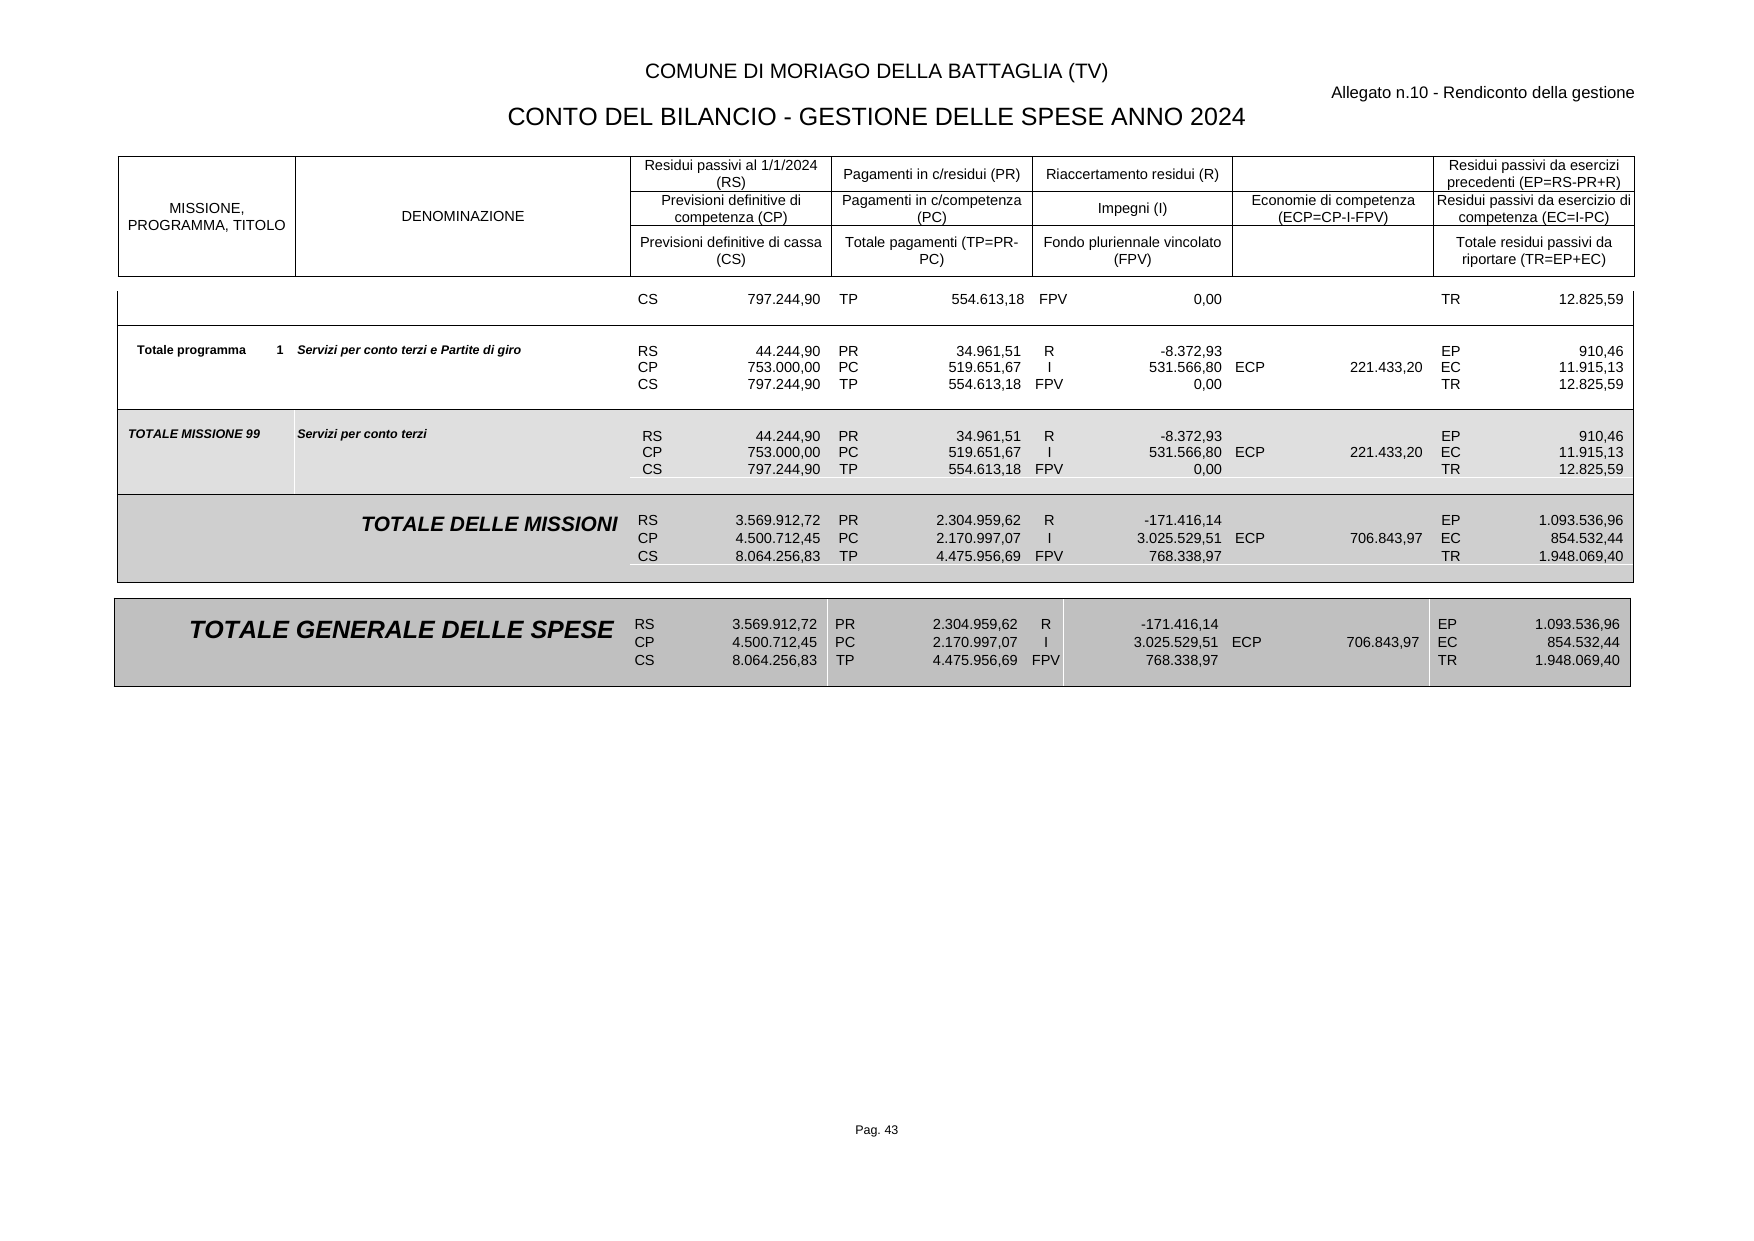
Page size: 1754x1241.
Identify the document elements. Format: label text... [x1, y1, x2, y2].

table_cell [1229, 668, 1264, 686]
table_cell 519.651,67 [866, 359, 1031, 376]
table_cell [1067, 326, 1232, 342]
table_cell PC [831, 444, 866, 461]
table_cell TP [828, 650, 863, 668]
table_cell 797.244,90 [665, 376, 831, 393]
table_cell [831, 393, 866, 409]
table_cell [1264, 650, 1429, 668]
table_header [1064, 599, 1229, 616]
table_cell [630, 495, 665, 512]
table_cell 3.025.529,51 [1067, 529, 1232, 547]
table_cell [1468, 393, 1633, 409]
table_cell 1.093.536,96 [1465, 616, 1630, 632]
table_cell [1465, 668, 1630, 686]
table_cell 3.569.912,72 [662, 616, 827, 632]
table_cell TR [1433, 376, 1468, 393]
table_cell CP [627, 632, 662, 650]
table_cell [863, 668, 1028, 686]
table_cell [1232, 410, 1268, 427]
table_cell 768.338,97 [1067, 547, 1232, 564]
table_cell [831, 410, 866, 427]
table_cell [1232, 308, 1268, 324]
table_cell RS [627, 616, 662, 632]
table_cell [828, 668, 863, 686]
table_cell ECP [1232, 444, 1268, 461]
table_cell 8.064.256,83 [665, 547, 831, 564]
table_cell [1067, 410, 1232, 427]
table_cell I [1031, 359, 1067, 376]
table_cell [630, 478, 674, 494]
table_cell 12.825,59 [1468, 291, 1633, 308]
table_cell 3.025.529,51 [1064, 632, 1229, 650]
table_cell 1 [265, 342, 294, 409]
table_cell R [1031, 512, 1067, 529]
table_cell [1028, 668, 1063, 686]
table_cell [1268, 342, 1433, 359]
table_cell [295, 326, 630, 342]
table_cell [1232, 478, 1268, 494]
table_cell [1268, 478, 1433, 494]
table_cell [1268, 410, 1433, 427]
table_cell [1232, 376, 1268, 393]
table_cell [1268, 565, 1433, 582]
table_cell EP [1433, 342, 1468, 359]
table_cell 4.475.956,69 [866, 547, 1031, 564]
table_cell [831, 308, 866, 324]
table_header [1229, 599, 1264, 616]
table_cell [1430, 668, 1465, 686]
table_cell [1031, 326, 1067, 342]
table_cell [831, 565, 866, 582]
table_cell [665, 565, 831, 582]
table_cell R [1031, 342, 1067, 359]
table_cell TR [1430, 650, 1465, 668]
table_cell FPV [1035, 291, 1072, 308]
table_cell [1268, 376, 1433, 393]
table_cell [118, 495, 630, 512]
table_cell 2.170.997,07 [863, 632, 1028, 650]
table_cell [1268, 308, 1433, 324]
table_header [1028, 599, 1063, 616]
table_cell [1433, 393, 1468, 409]
table_cell [1232, 547, 1268, 564]
table_cell TP [831, 547, 866, 564]
table_cell FPV [1031, 376, 1067, 393]
table_cell [866, 565, 1031, 582]
table_cell [1031, 393, 1067, 409]
table_cell I [1031, 529, 1067, 547]
table_cell EC [1433, 359, 1468, 376]
table_cell 11.915,13 [1468, 444, 1633, 461]
table_cell [1433, 565, 1468, 582]
table_cell 221.433,20 [1268, 444, 1433, 461]
table_cell [118, 326, 265, 342]
table_cell 0,00 [1067, 376, 1232, 393]
table_cell 0,00 [1072, 291, 1232, 308]
table_cell [1232, 326, 1268, 342]
table_cell [1031, 495, 1067, 512]
table_cell [831, 495, 866, 512]
table_cell [662, 668, 827, 686]
table_cell TP [831, 376, 866, 393]
table_cell [1031, 478, 1067, 494]
table_cell EP [1433, 512, 1468, 529]
table_header [1430, 599, 1465, 616]
table_cell 531.566,80 [1067, 359, 1232, 376]
table_cell ECP [1229, 632, 1264, 650]
table_cell FPV [1031, 547, 1067, 564]
table_cell [1072, 308, 1232, 324]
table_cell TOTALE GENERALE DELLE SPESE [115, 616, 627, 686]
table_cell 531.566,80 [1067, 444, 1232, 461]
table_cell [295, 291, 630, 324]
table_cell [1468, 478, 1633, 494]
table_cell Totale programma [118, 342, 265, 409]
table_cell [1232, 342, 1268, 359]
table_cell ECP [1232, 359, 1268, 376]
table_cell PC [831, 359, 866, 376]
table_cell [1031, 565, 1067, 582]
table_cell R [1031, 427, 1067, 444]
table_cell -171.416,14 [1064, 616, 1229, 632]
table_cell 706.843,97 [1268, 529, 1433, 547]
table_cell [1268, 326, 1433, 342]
table_cell [1264, 668, 1429, 686]
table_cell 4.500.712,45 [665, 529, 831, 547]
table_header [828, 599, 863, 616]
table_cell PR [828, 616, 863, 632]
table_cell TOTALE MISSIONE 99 [118, 427, 294, 494]
table_cell [1433, 308, 1468, 324]
table_cell EP [1430, 616, 1465, 632]
table_cell CS [630, 376, 665, 393]
table_cell 44.244,90 [674, 427, 831, 444]
table_cell 8.064.256,83 [662, 650, 827, 668]
table_cell Servizi per conto terzi e Partite di giro [295, 342, 630, 409]
table_cell [1232, 393, 1268, 409]
table_cell TP [831, 461, 866, 477]
table_cell 854.532,44 [1468, 529, 1633, 547]
table_cell 706.843,97 [1264, 632, 1429, 650]
table_cell [118, 291, 294, 324]
table_cell TR [1433, 547, 1468, 564]
table_cell TR [1433, 291, 1468, 308]
table_cell RS [630, 427, 674, 444]
table_cell RS [630, 512, 665, 529]
table_cell EC [1433, 444, 1468, 461]
table_cell [1067, 393, 1232, 409]
table_cell RS [630, 342, 665, 359]
table_cell PC [831, 529, 866, 547]
table_cell [1468, 565, 1633, 582]
table_cell 854.532,44 [1465, 632, 1630, 650]
table_cell CS [630, 547, 665, 564]
table_cell [831, 326, 866, 342]
table_cell ECP [1232, 529, 1268, 547]
table_cell [1232, 495, 1268, 512]
table_cell 1.948.069,40 [1468, 547, 1633, 564]
table_cell [665, 326, 831, 342]
table_cell [1268, 461, 1433, 477]
table_cell [1433, 478, 1468, 494]
table_cell 910,46 [1468, 427, 1633, 444]
table_cell PR [831, 512, 866, 529]
table_cell -8.372,93 [1067, 342, 1232, 359]
table_cell [1268, 547, 1433, 564]
table_cell I [1031, 444, 1067, 461]
table_cell EP [1433, 427, 1468, 444]
table_cell [1232, 565, 1268, 582]
table_cell [866, 393, 1031, 409]
table_cell CS [627, 650, 662, 668]
table_cell 12.825,59 [1468, 376, 1633, 393]
table_header [662, 599, 827, 616]
table_cell CP [630, 444, 674, 461]
table_cell [630, 326, 665, 342]
table_cell [1268, 427, 1433, 444]
table_cell 221.433,20 [1268, 359, 1433, 376]
table_cell 11.915,13 [1468, 359, 1633, 376]
table_cell 753.000,00 [674, 444, 831, 461]
table_cell I [1028, 632, 1063, 650]
table_cell [665, 308, 831, 324]
table_cell [1064, 668, 1229, 686]
table_cell 34.961,51 [866, 342, 1031, 359]
table_cell [1433, 326, 1468, 342]
table_cell PR [831, 427, 866, 444]
table_cell [1229, 650, 1264, 668]
table_cell [630, 308, 665, 324]
table_cell [630, 565, 665, 582]
table_cell CP [630, 529, 665, 547]
table_cell 0,00 [1067, 461, 1232, 477]
table_cell CS [630, 291, 665, 308]
table_cell 554.613,18 [866, 291, 1034, 308]
table_cell -8.372,93 [1067, 427, 1232, 444]
table_cell [1468, 308, 1633, 324]
table_cell 1.093.536,96 [1468, 512, 1633, 529]
table_cell 44.244,90 [665, 342, 831, 359]
table_cell [627, 668, 662, 686]
table_cell EC [1433, 529, 1468, 547]
table_header [863, 599, 1028, 616]
table_cell FPV [1028, 650, 1063, 668]
table_cell 1.948.069,40 [1465, 650, 1630, 668]
table_cell [1433, 495, 1468, 512]
table_cell [1468, 410, 1633, 427]
table_cell [295, 410, 630, 427]
table_cell TR [1433, 461, 1468, 477]
table_cell [1232, 291, 1268, 308]
table_cell [866, 410, 1031, 427]
table_header [627, 599, 662, 616]
table_cell [1232, 461, 1268, 477]
table_cell 519.651,67 [866, 444, 1031, 461]
table_cell [1268, 495, 1433, 512]
table_cell [630, 410, 674, 427]
table_cell [1468, 495, 1633, 512]
table_header [115, 599, 627, 616]
table_cell 2.304.959,62 [863, 616, 1028, 632]
table_cell [118, 410, 294, 427]
table_cell [831, 478, 866, 494]
table_cell [1468, 326, 1633, 342]
table_cell 3.569.912,72 [665, 512, 831, 529]
table_cell 12.825,59 [1468, 461, 1633, 477]
table_cell [1268, 393, 1433, 409]
table_cell [1031, 410, 1067, 427]
table_cell PR [831, 342, 866, 359]
table_cell [665, 495, 831, 512]
table_cell -171.416,14 [1067, 512, 1232, 529]
table_cell CS [630, 461, 674, 477]
table_cell [1264, 616, 1429, 632]
table_cell PC [828, 632, 863, 650]
table_cell 910,46 [1468, 342, 1633, 359]
table_cell Servizi per conto terzi [295, 427, 630, 494]
table_header [1465, 599, 1630, 616]
table_cell [1067, 565, 1232, 582]
table_cell 768.338,97 [1064, 650, 1229, 668]
table_cell [866, 478, 1031, 494]
table_cell TOTALE DELLE MISSIONI [118, 512, 630, 582]
table_cell [1067, 478, 1232, 494]
table_cell [1229, 616, 1264, 632]
table_cell [1232, 512, 1268, 529]
table_cell FPV [1031, 461, 1067, 477]
table_cell 2.304.959,62 [866, 512, 1031, 529]
table_cell 2.170.997,07 [866, 529, 1031, 547]
table_cell 753.000,00 [665, 359, 831, 376]
table_cell [665, 393, 831, 409]
table_cell 4.500.712,45 [662, 632, 827, 650]
table_cell 797.244,90 [665, 291, 831, 308]
table_cell [1067, 495, 1232, 512]
table_cell [1268, 291, 1433, 308]
table_cell [1035, 308, 1072, 324]
table_cell 4.475.956,69 [863, 650, 1028, 668]
table_cell [630, 393, 665, 409]
table_cell 34.961,51 [866, 427, 1031, 444]
table_cell TP [831, 291, 866, 308]
table_cell 554.613,18 [866, 376, 1031, 393]
table_cell [866, 326, 1031, 342]
table_header [1264, 599, 1429, 616]
table_cell [265, 326, 294, 342]
table_cell [674, 478, 831, 494]
table_cell R [1028, 616, 1063, 632]
table_cell 797.244,90 [674, 461, 831, 477]
table_cell [1268, 512, 1433, 529]
table_cell EC [1430, 632, 1465, 650]
table_cell 554.613,18 [866, 461, 1031, 477]
table_cell [866, 495, 1031, 512]
table_cell [1433, 410, 1468, 427]
table_cell [1232, 427, 1268, 444]
table_cell CP [630, 359, 665, 376]
table_cell [866, 308, 1034, 324]
table_cell [674, 410, 831, 427]
